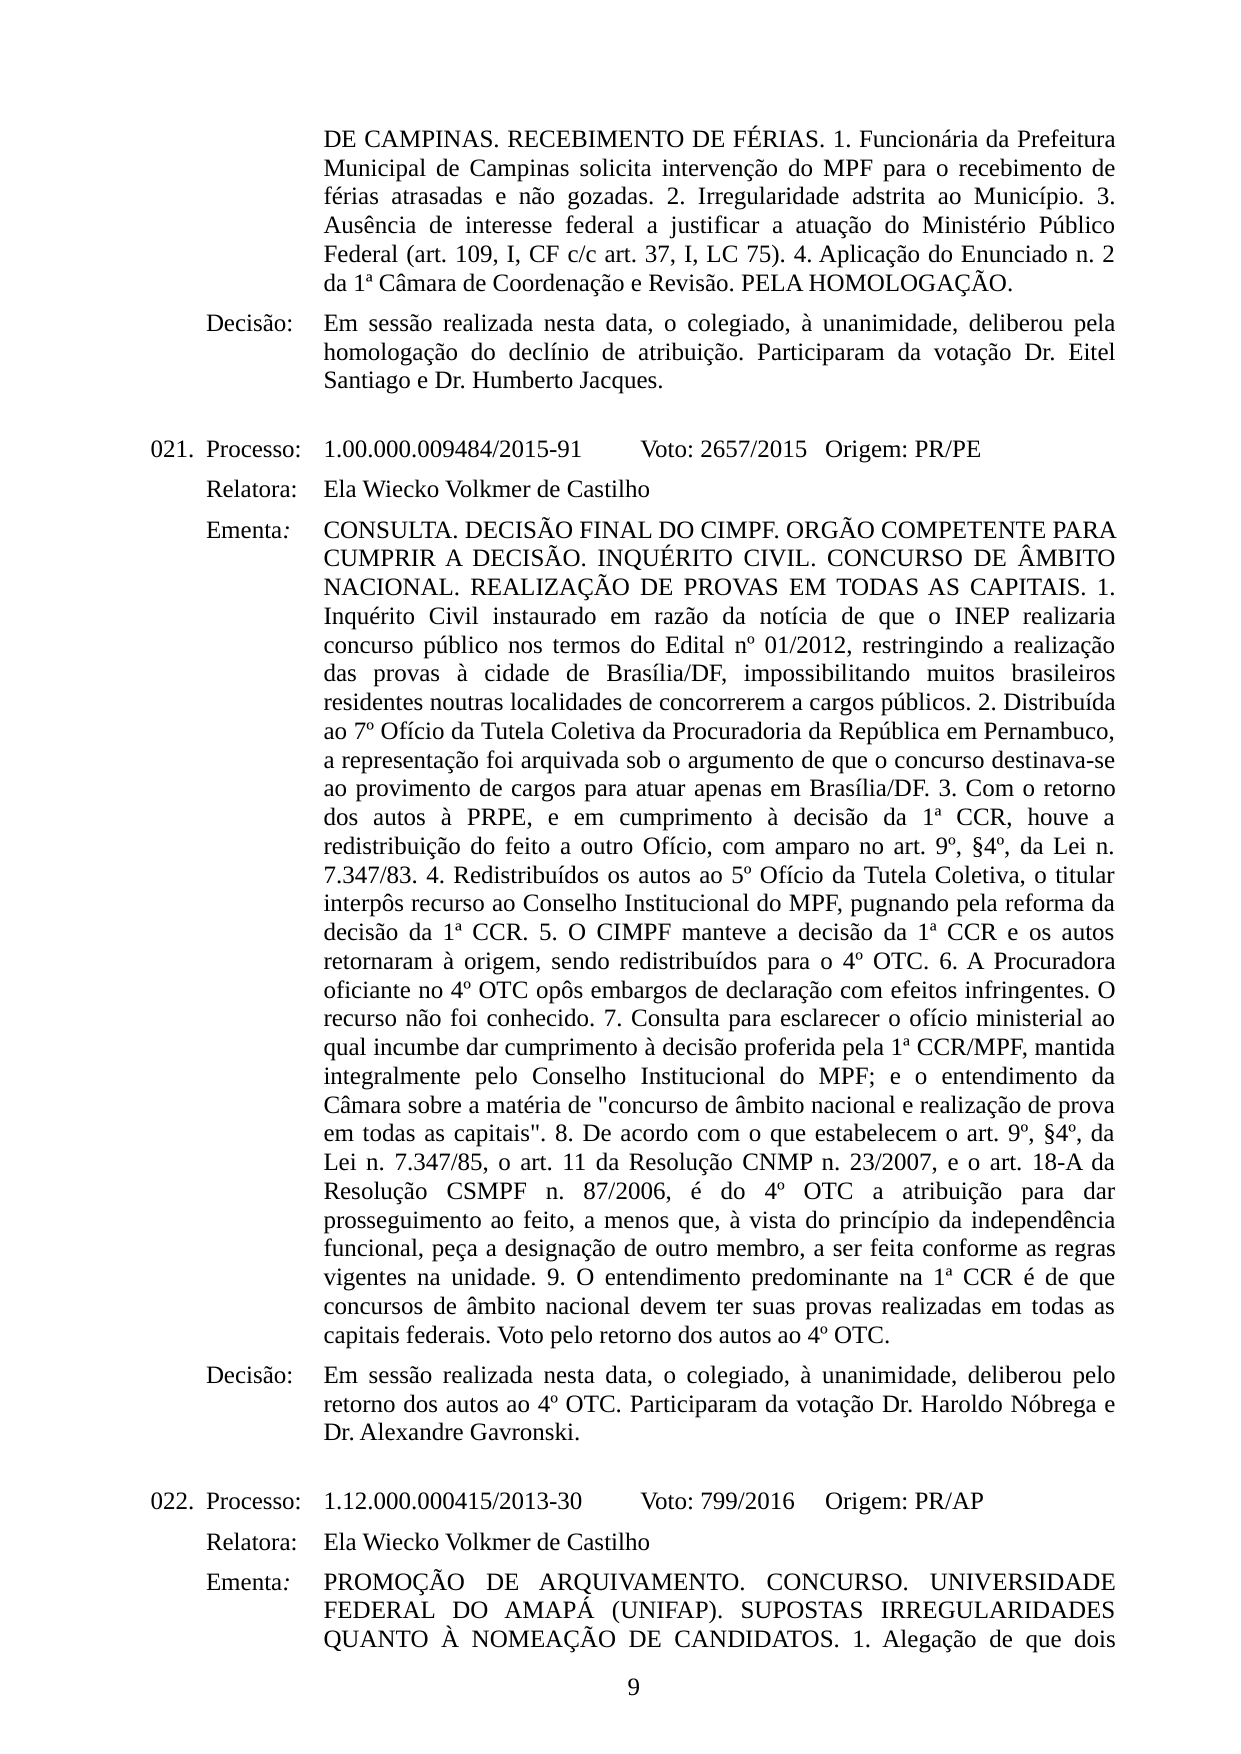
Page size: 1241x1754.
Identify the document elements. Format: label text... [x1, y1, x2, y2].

table_cell CONSULTA. DECISÃO FINAL DO CIMPF. ORGÃO COMPETENTE PARA CUMPRIR A DECISÃO. INQUÉRITO CIVIL. CONCURSO DE ÂMBITO NACIONAL. REALIZAÇÃO DE PROVAS EM TODAS AS CAPITAIS. 1. Inquérito Civil instaurado em razão da notícia de que o INEP realizaria concurso público nos termos do Edital nº 01/2012, restringindo a realização das provas à cidade de Brasília/DF, impossibilitando muitos brasileiros residentes noutras localidades de concorrerem a cargos públicos. 2. Distribuída ao 7º Ofício da Tutela Coletiva da Procuradoria da República em Pernambuco, a representação foi arquivada sob o argumento de que o concurso destinava-se ao provimento de cargos para atuar apenas em Brasília/DF. 3. Com o retorno dos autos à PRPE, e em cumprimento à decisão da 1ª CCR, houve a redistribuição do feito a outro Ofício, com amparo no art. 9º, §4º, da Lei n. 7.347/83. 4. Redistribuídos os autos ao 5º Ofício da Tutela Coletiva, o titular interpôs recurso ao Conselho Institucional do MPF, pugnando pela reforma da decisão da 1ª CCR. 5. O CIMPF manteve a decisão da 1ª CCR e os autos retornaram à origem, sendo redistribuídos para o 4º OTC. 6. A Procuradora oficiante no 4º OTC opôs embargos de declaração com efeitos infringentes. O recurso não foi conhecido. 7. Consulta para esclarecer o ofício ministerial ao qual incumbe dar cumprimento à decisão proferida pela 1ª CCR/MPF, mantida integralmente pelo Conselho Institucional do MPF; e o entendimento da Câmara sobre a matéria de "concurso de âmbito nacional e realização de prova em todas as capitais". 8. De acordo com o que estabelecem o art. 9º, §4º, da Lei n. 7.347/85, o art. 11 da Resolução CNMP n. 23/2007, e o art. 18-A da Resolução CSMPF n. 87/2006, é do 4º OTC a atribuição para dar prosseguimento ao feito, a menos que, à vista do princípio da independência funcional, peça a designação de outro membro, a ser feita conforme as regras vigentes na unidade. 9. O entendimento predominante na 1ª CCR é de que concursos de âmbito nacional devem ter suas provas realizadas em todas as capitais federais. Voto pelo retorno dos autos ao 4º OTC. [318, 509, 1122, 1354]
table_header Voto: 799/2016 [635, 1481, 819, 1521]
table_cell Relatora: [200, 469, 318, 509]
table_cell Ementa: [200, 1561, 318, 1659]
table_header Processo: [200, 1481, 318, 1521]
table_cell Ementa: [200, 509, 318, 1354]
table_cell Em sessão realizada nesta data, o colegiado, à unanimidade, deliberou pela homologação do declínio de atribuição. Participaram da votação Dr. Eitel Santiago e Dr. Humberto Jacques. [318, 302, 1122, 400]
table_header 1.00.000.009484/2015-91 [318, 429, 634, 469]
table_header Origem: PR/PE [819, 429, 1122, 469]
table_cell [200, 118, 318, 302]
table_header 021. [145, 429, 200, 469]
table_cell Decisão: [200, 1354, 318, 1452]
table_cell [145, 1561, 200, 1659]
table_cell [145, 118, 200, 302]
table_header Origem: PR/AP [819, 1481, 1122, 1521]
table_cell [145, 1521, 200, 1561]
table_header 022. [145, 1481, 200, 1521]
table_cell [145, 302, 200, 400]
table_cell DE CAMPINAS. RECEBIMENTO DE FÉRIAS. 1. Funcionária da Prefeitura Municipal de Campinas solicita intervenção do MPF para o recebimento de férias atrasadas e não gozadas. 2. Irregularidade adstrita ao Município. 3. Ausência de interesse federal a justificar a atuação do Ministério Público Federal (art. 109, I, CF c/c art. 37, I, LC 75). 4. Aplicação do Enunciado n. 2 da 1ª Câmara de Coordenação e Revisão. PELA HOMOLOGAÇÃO. [318, 118, 1122, 302]
table_header Voto: 2657/2015 [635, 429, 819, 469]
table_cell Em sessão realizada nesta data, o colegiado, à unanimidade, deliberou pelo retorno dos autos ao 4º OTC. Participaram da votação Dr. Haroldo Nóbrega e Dr. Alexandre Gavronski. [318, 1354, 1122, 1452]
table_cell Relatora: [200, 1521, 318, 1561]
table_header 1.12.000.000415/2013-30 [318, 1481, 634, 1521]
table_cell Ela Wiecko Volkmer de Castilho [318, 469, 1122, 509]
table_header Processo: [200, 429, 318, 469]
table_cell Decisão: [200, 302, 318, 400]
table_cell [145, 1354, 200, 1452]
table_cell [145, 509, 200, 1354]
table_cell Ela Wiecko Volkmer de Castilho [318, 1521, 1122, 1561]
table_cell PROMOÇÃO DE ARQUIVAMENTO. CONCURSO. UNIVERSIDADE FEDERAL DO AMAPÁ (UNIFAP). SUPOSTAS IRREGULARIDADES QUANTO À NOMEAÇÃO DE CANDIDATOS. 1. Alegação de que dois [318, 1561, 1122, 1659]
table_cell [145, 469, 200, 509]
